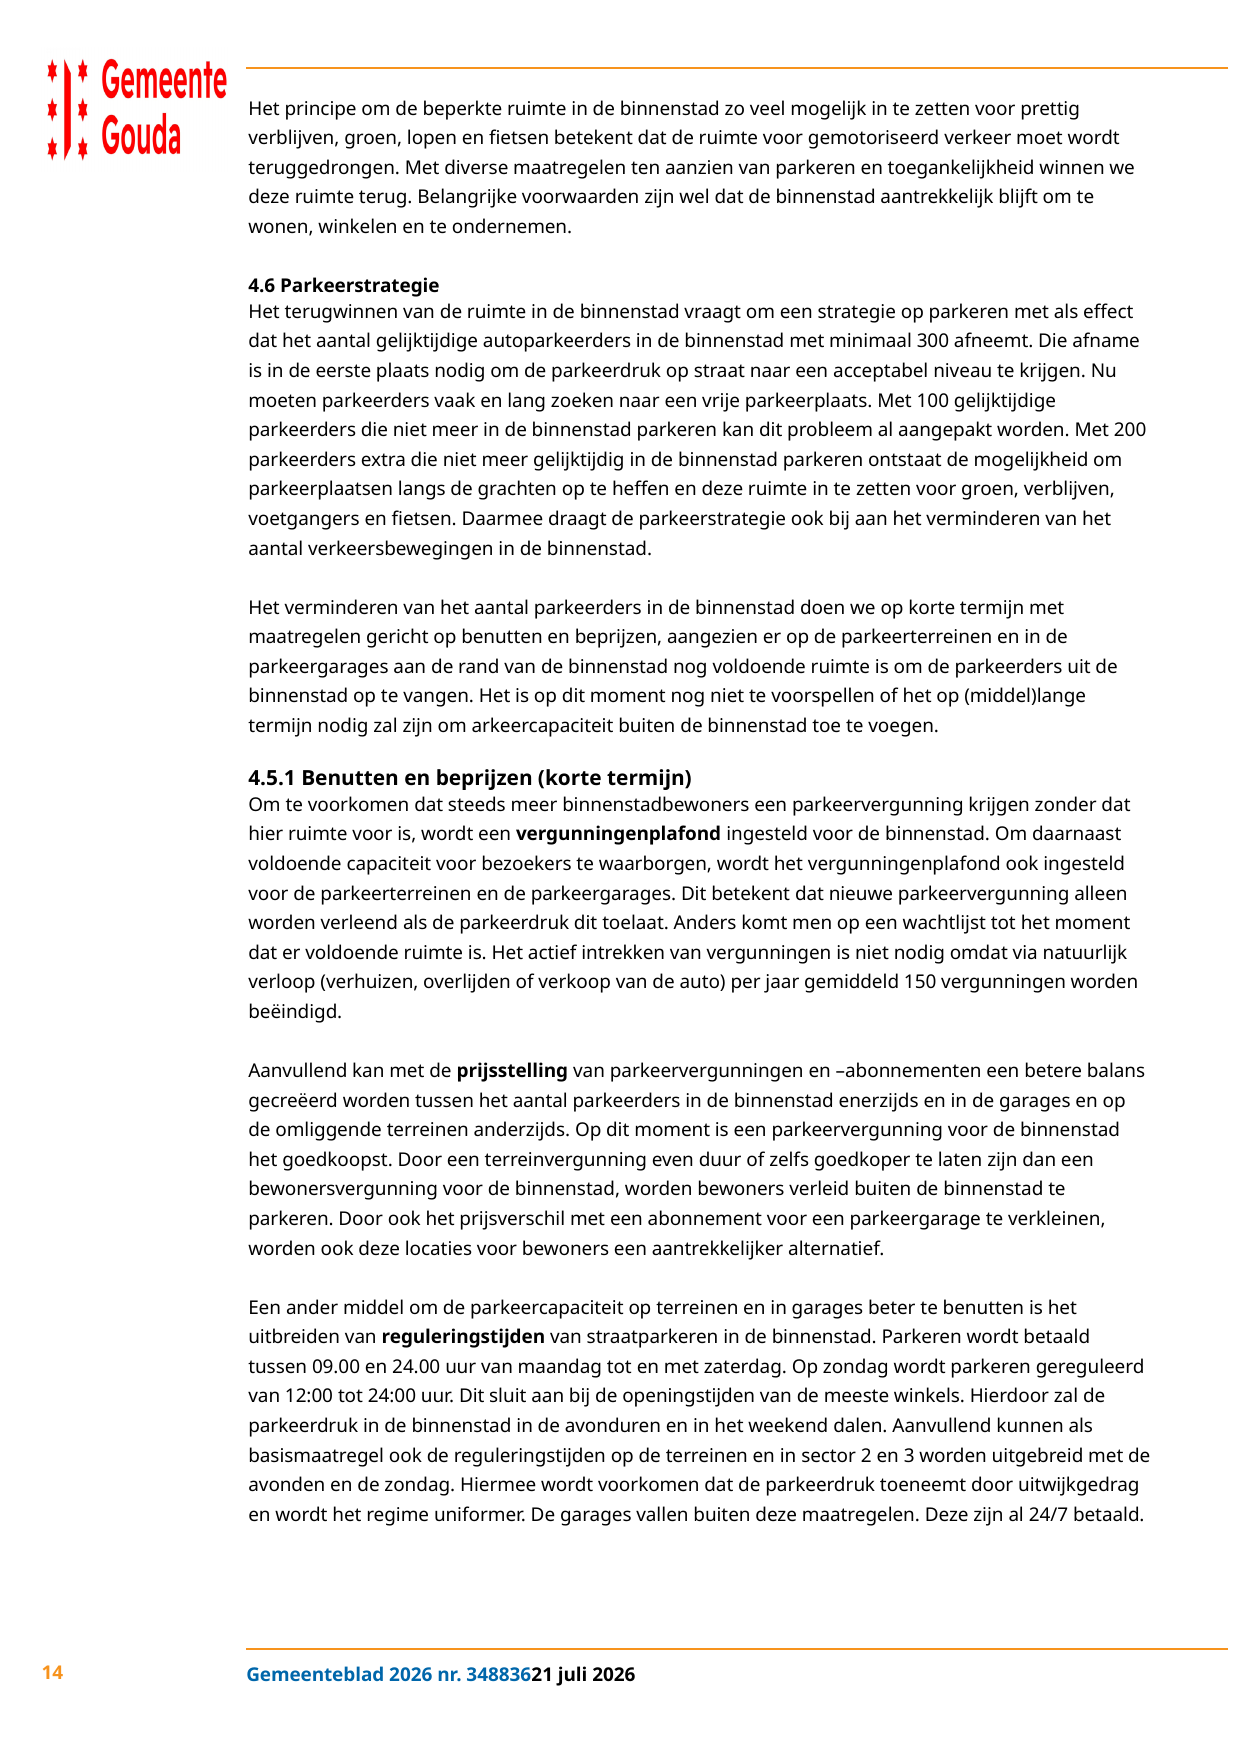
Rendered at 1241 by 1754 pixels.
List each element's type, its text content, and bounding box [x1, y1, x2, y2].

text 4.5.1 Benutten en beprijzen (korte termijn) [248, 763, 1152, 791]
text Een ander middel om de parkeercapaciteit op terreinen en in garages beter te benutten is het uitbreiden van reguleringstijden van straatparkeren in de binnenstad. Parkeren wordt betaald tussen 09.00 en 24.00 uur van maandag tot en met zaterdag. Op zondag wordt parkeren gereguleerd van 12:00 tot 24:00 uur. Dit sluit aan bij de openingstijden van de meeste winkels. Hierdoor zal de parkeerdruk in de binnenstad in de avonduren en in het weekend dalen. Aanvullend kunnen als basismaatregel ook de reguleringstijden op de terreinen en in sector 2 en 3 worden uitgebreid met de avonden en de zondag. Hiermee wordt voorkomen dat de parkeerdruk toeneemt door uitwijkgedrag en wordt het regime uniformer. De garages vallen buiten deze maatregelen. Deze zijn al 24/7 betaald. [248, 1294, 1152, 1527]
text 4.6 Parkeerstrategie [248, 272, 1152, 298]
text Om te voorkomen dat steeds meer binnenstadbewoners een parkeervergunning krijgen zonder dat hier ruimte voor is, wordt een vergunningenplafond ingesteld voor de binnenstad. Om daarnaast voldoende capaciteit voor bezoekers te waarborgen, wordt het vergunningenplafond ook ingesteld voor de parkeerterreinen en de parkeergarages. Dit betekent dat nieuwe parkeervergunning alleen worden verleend als de parkeerdruk dit toelaat. Anders komt men op een wachtlijst tot het moment dat er voldoende ruimte is. Het actief intrekken van vergunningen is niet nodig omdat via natuurlijk verloop (verhuizen, overlijden of verkoop van de auto) per jaar gemiddeld 150 vergunningen worden beëindigd. [248, 791, 1152, 1024]
text Aanvullend kan met de prijsstelling van parkeervergunningen en –abonnementen een betere balans gecreëerd worden tussen het aantal parkeerders in de binnenstad enerzijds en in de garages en op de omliggende terreinen anderzijds. Op dit moment is een parkeervergunning voor de binnenstad het goedkoopst. Door een terreinvergunning even duur of zelfs goedkoper te laten zijn dan een bewonersvergunning voor de binnenstad, worden bewoners verleid buiten de binnenstad te parkeren. Door ook het prijsverschil met een abonnement voor een parkeergarage te verkleinen, worden ook deze locaties voor bewoners een aantrekkelijker alternatief. [248, 1057, 1152, 1261]
text Het verminderen van het aantal parkeerders in de binnenstad doen we op korte termijn met maatregelen gericht op benutten en beprijzen, aangezien er op de parkeerterreinen en in de parkeergarages aan de rand van de binnenstad nog voldoende ruimte is om de parkeerders uit de binnenstad op te vangen. Het is op dit moment nog niet te voorspellen of het op (middel)lange termijn nodig zal zijn om arkeercapaciteit buiten de binnenstad toe te voegen. [248, 594, 1152, 738]
text Het terugwinnen van de ruimte in de binnenstad vraagt om een strategie op parkeren met als effect dat het aantal gelijktijdige autoparkeerders in de binnenstad met minimaal 300 afneemt. Die afname is in de eerste plaats nodig om de parkeerdruk op straat naar een acceptabel niveau te krijgen. Nu moeten parkeerders vaak en lang zoeken naar een vrije parkeerplaats. Met 100 gelijktijdige parkeerders die niet meer in de binnenstad parkeren kan dit probleem al aangepakt worden. Met 200 parkeerders extra die niet meer gelijktijdig in de binnenstad parkeren ontstaat de mogelijkheid om parkeerplaatsen langs de grachten op te heffen en deze ruimte in te zetten voor groen, verblijven, voetgangers en fietsen. Daarmee draagt de parkeerstrategie ook bij aan het verminderen van het aantal verkeersbewegingen in de binnenstad. [248, 298, 1152, 560]
picture [41, 47, 231, 172]
text Het principe om de beperkte ruimte in de binnenstad zo veel mogelijk in te zetten voor prettig verblijven, groen, lopen en fietsen betekent dat de ruimte voor gemotoriseerd verkeer moet wordt teruggedrongen. Met diverse maatregelen ten aanzien van parkeren en toegankelijkheid winnen we deze ruimte terug. Belangrijke voorwaarden zijn wel dat de binnenstad aantrekkelijk blijft om te wonen, winkelen en te ondernemen. [248, 95, 1152, 239]
